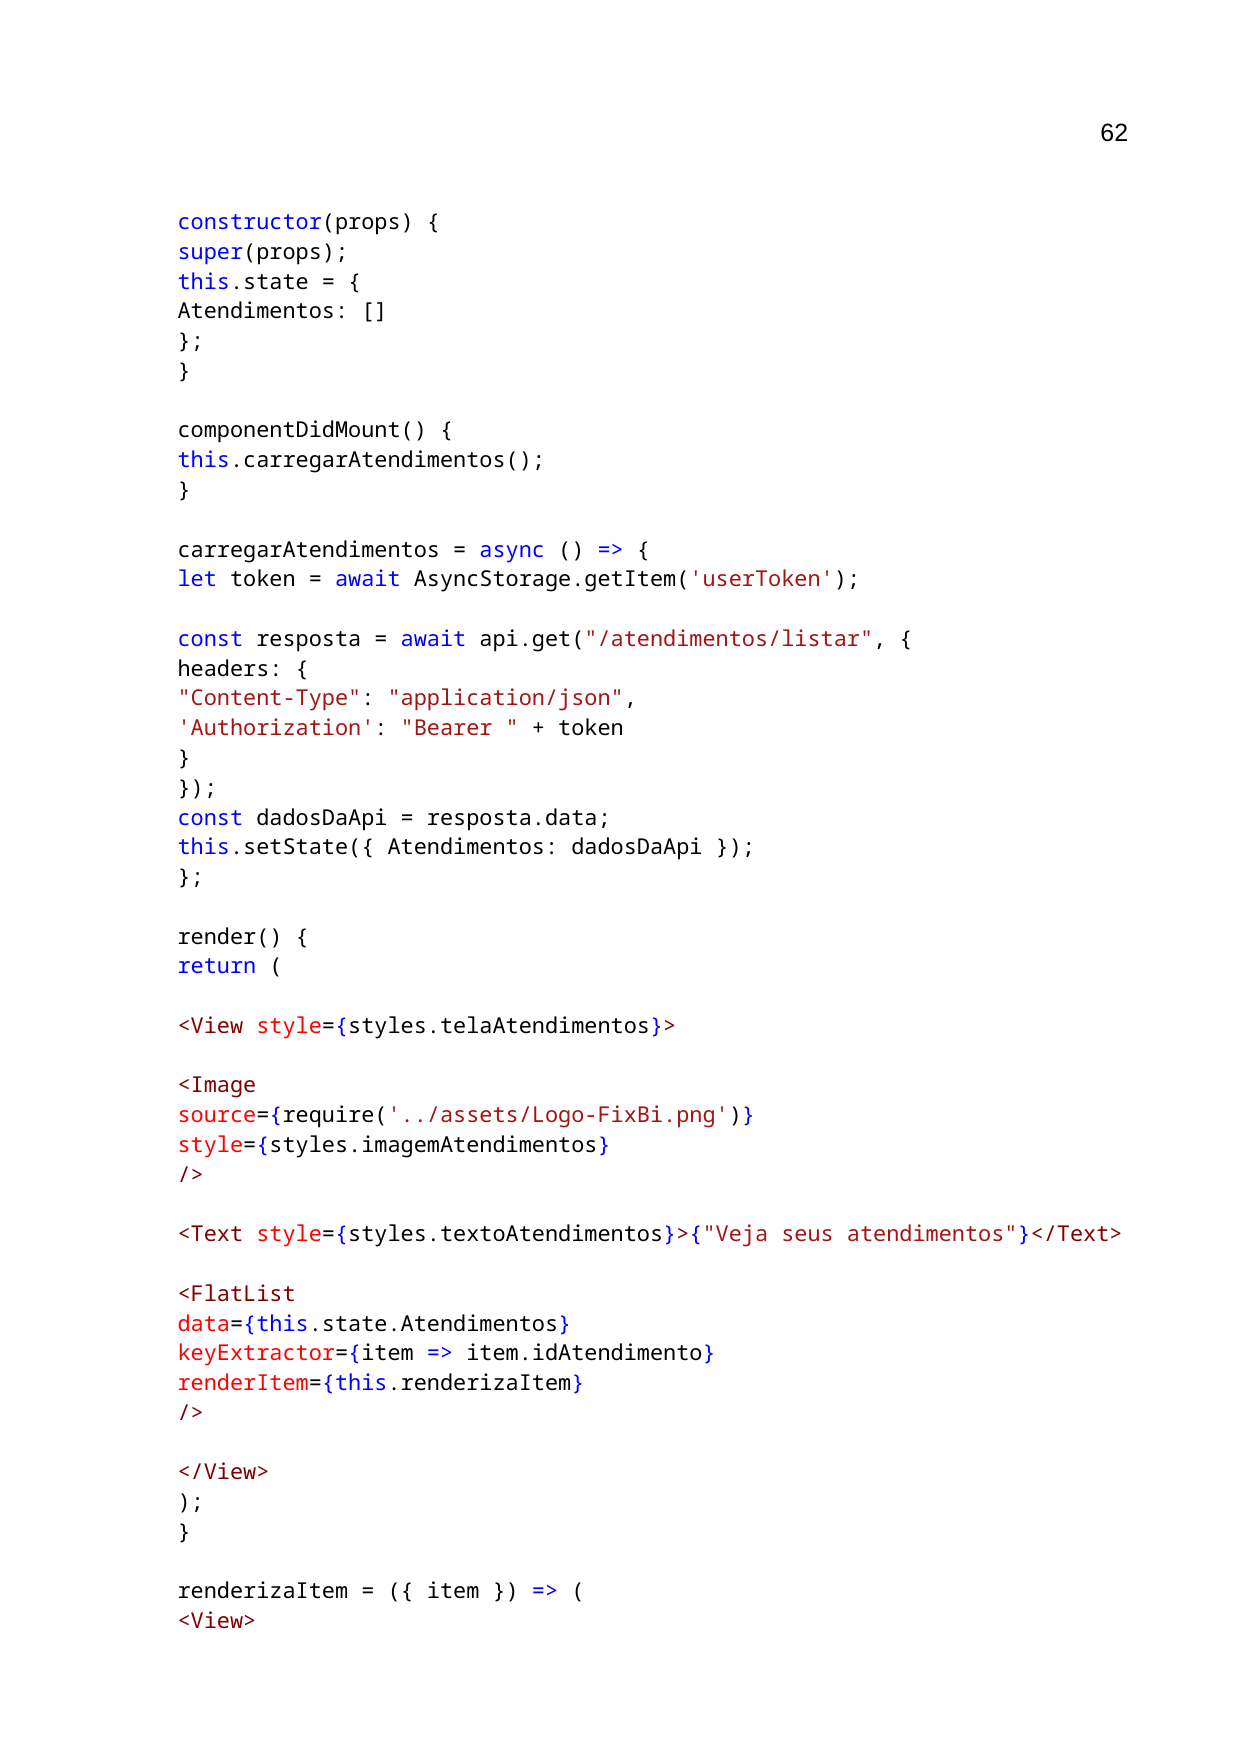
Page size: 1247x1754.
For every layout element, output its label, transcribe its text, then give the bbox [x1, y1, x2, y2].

text } [177, 474, 1128, 504]
text } [177, 742, 1128, 772]
text this.carregarAtendimentos(); [177, 444, 1128, 474]
text constructor(props) { [177, 206, 1128, 236]
text renderizaItem = ({ item }) => ( [177, 1575, 1128, 1605]
text } [177, 1516, 1128, 1546]
text super(props); [177, 236, 1128, 266]
text carregarAtendimentos = async () => { [177, 533, 1128, 563]
text <View style={styles.telaAtendimentos}> [177, 1010, 1128, 1040]
text Atendimentos: [] [177, 295, 1128, 325]
text </View> [177, 1456, 1128, 1486]
text data={this.state.Atendimentos} [177, 1307, 1128, 1337]
text <FlatList [177, 1278, 1128, 1307]
text }; [177, 325, 1128, 355]
text "Content-Type": "application/json", [177, 682, 1128, 712]
text }); [177, 772, 1128, 802]
text <Image [177, 1069, 1128, 1099]
text style={styles.imagemAtendimentos} [177, 1129, 1128, 1159]
text ); [177, 1486, 1128, 1516]
text const resposta = await api.get("/atendimentos/listar", { [177, 623, 1128, 653]
text this.state = { [177, 266, 1128, 295]
text }; [177, 861, 1128, 891]
text return ( [177, 950, 1128, 980]
text /> [177, 1397, 1128, 1427]
text 'Authorization': "Bearer " + token [177, 712, 1128, 742]
text let token = await AsyncStorage.getItem('userToken'); [177, 563, 1128, 593]
text headers: { [177, 653, 1128, 682]
text renderItem={this.renderizaItem} [177, 1367, 1128, 1397]
text keyExtractor={item => item.idAtendimento} [177, 1337, 1128, 1367]
text render() { [177, 921, 1128, 950]
text /> [177, 1159, 1128, 1188]
text const dadosDaApi = resposta.data; [177, 802, 1128, 831]
text source={require('../assets/Logo-FixBi.png')} [177, 1099, 1128, 1129]
text } [177, 355, 1128, 385]
text <View> [177, 1605, 1128, 1635]
text <Text style={styles.textoAtendimentos}>{"Veja seus atendimentos"}</Text> [177, 1218, 1128, 1248]
text this.setState({ Atendimentos: dadosDaApi }); [177, 831, 1128, 861]
text componentDidMount() { [177, 414, 1128, 444]
